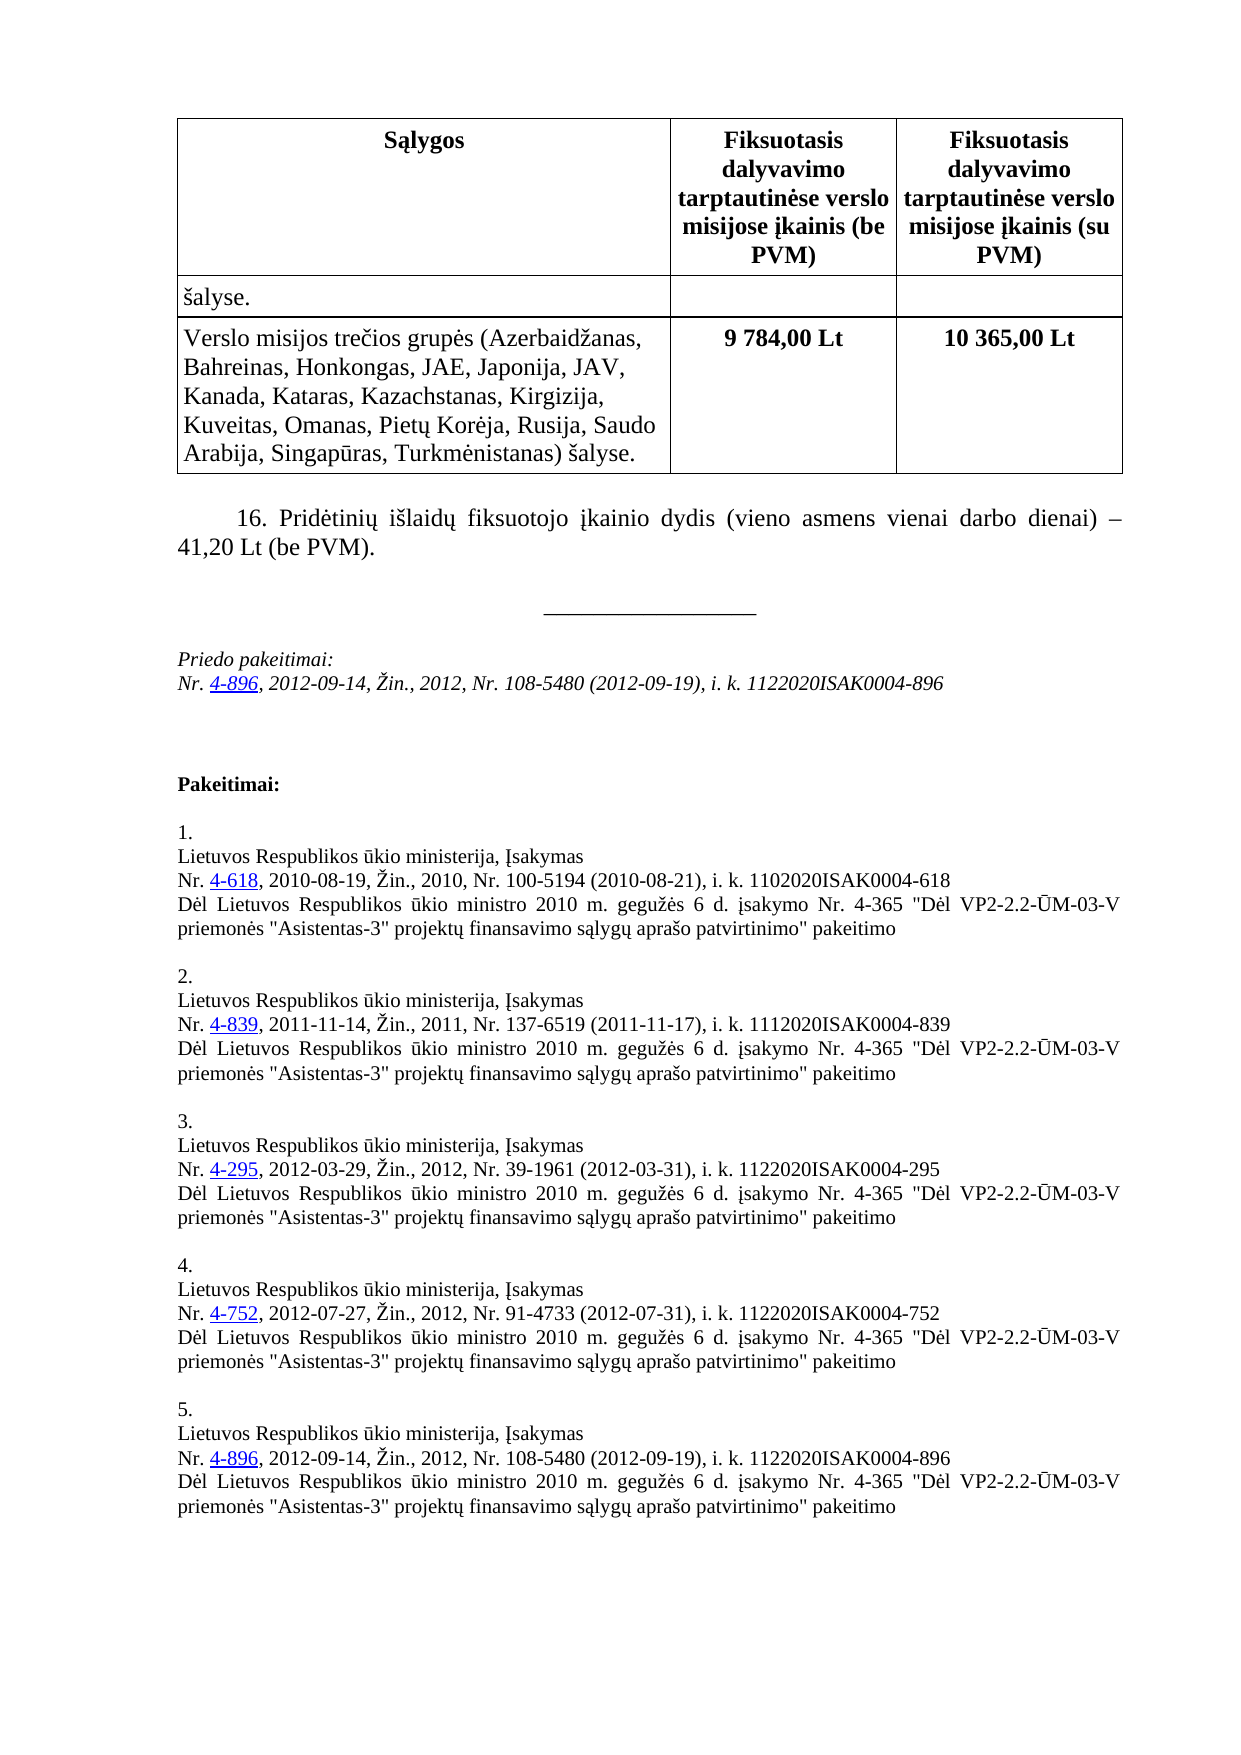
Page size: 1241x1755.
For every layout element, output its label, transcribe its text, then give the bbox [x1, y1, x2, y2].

text Nr. 4-896, 2012-09-14, Žin., 2012, Nr. 108-5480 (2012-09-19), i. k. 1122020ISAK0004-896 [177, 671, 1122, 695]
text Nr. 4-896, 2012-09-14, Žin., 2012, Nr. 108-5480 (2012-09-19), i. k. 1122020ISAK0004-896 [177, 1445, 1122, 1469]
text Lietuvos Respublikos ūkio ministerija, Įsakymas [177, 1421, 1122, 1445]
table_header Fiksuotasis dalyvavimo tarptautinėse verslo misijose įkainis (be PVM) [671, 119, 896, 275]
table_cell 10 365,00 Lt [897, 318, 1122, 473]
text Dėl Lietuvos Respublikos ūkio ministro 2010 m. gegužės 6 d. įsakymo Nr. 4-365 "Dėl VP2-2.2-ŪM-03-V priemonės "Asistentas-3" projektų finansavimo sąlygų aprašo patvirtinimo" pakeitimo [177, 1036, 1122, 1084]
text Nr. 4-295, 2012-03-29, Žin., 2012, Nr. 39-1961 (2012-03-31), i. k. 1122020ISAK0004-295 [177, 1157, 1122, 1181]
table_cell 9 784,00 Lt [671, 318, 896, 473]
text 4. [177, 1253, 1122, 1277]
text Pakeitimai: [177, 772, 1122, 796]
text Priedo pakeitimai: [177, 647, 1122, 671]
text 2. [177, 964, 1122, 988]
text Lietuvos Respublikos ūkio ministerija, Įsakymas [177, 1133, 1122, 1157]
text 16. Pridėtinių išlaidų fiksuotojo įkainio dydis (vieno asmens vienai darbo dienai) – 41,20 Lt (be PVM). [177, 503, 1122, 560]
text Nr. 4-839, 2011-11-14, Žin., 2011, Nr. 137-6519 (2011-11-17), i. k. 1112020ISAK0004-839 [177, 1012, 1122, 1036]
text 5. [177, 1397, 1122, 1421]
text 3. [177, 1108, 1122, 1133]
table_cell Verslo misijos trečios grupės (Azerbaidžanas, Bahreinas, Honkongas, JAE, Japonija, JAV, Kanada, Kataras, Kazachstanas, Kirgizija, Kuveitas, Omanas, Pietų Korėja, Rusija, Saudo Arabija, Singapūras, Turkmėnistanas) šalyse. [178, 318, 670, 473]
text Lietuvos Respublikos ūkio ministerija, Įsakymas [177, 1277, 1122, 1301]
text Lietuvos Respublikos ūkio ministerija, Įsakymas [177, 844, 1122, 868]
text Nr. 4-618, 2010-08-19, Žin., 2010, Nr. 100-5194 (2010-08-21), i. k. 1102020ISAK0004-618 [177, 868, 1122, 892]
text Dėl Lietuvos Respublikos ūkio ministro 2010 m. gegužės 6 d. įsakymo Nr. 4-365 "Dėl VP2-2.2-ŪM-03-V priemonės "Asistentas-3" projektų finansavimo sąlygų aprašo patvirtinimo" pakeitimo [177, 1325, 1122, 1373]
text Lietuvos Respublikos ūkio ministerija, Įsakymas [177, 988, 1122, 1012]
table_cell [897, 276, 1122, 316]
table_cell šalyse. [178, 276, 670, 316]
text Dėl Lietuvos Respublikos ūkio ministro 2010 m. gegužės 6 d. įsakymo Nr. 4-365 "Dėl VP2-2.2-ŪM-03-V priemonės "Asistentas-3" projektų finansavimo sąlygų aprašo patvirtinimo" pakeitimo [177, 1181, 1122, 1229]
table_header Sąlygos [178, 119, 670, 275]
text Dėl Lietuvos Respublikos ūkio ministro 2010 m. gegužės 6 d. įsakymo Nr. 4-365 "Dėl VP2-2.2-ŪM-03-V priemonės "Asistentas-3" projektų finansavimo sąlygų aprašo patvirtinimo" pakeitimo [177, 892, 1122, 940]
table_header Fiksuotasis dalyvavimo tarptautinėse verslo misijose įkainis (su PVM) [897, 119, 1122, 275]
text _________________ [177, 589, 1122, 618]
text Dėl Lietuvos Respublikos ūkio ministro 2010 m. gegužės 6 d. įsakymo Nr. 4-365 "Dėl VP2-2.2-ŪM-03-V priemonės "Asistentas-3" projektų finansavimo sąlygų aprašo patvirtinimo" pakeitimo [177, 1469, 1122, 1518]
table_cell [671, 276, 896, 316]
text 1. [177, 820, 1122, 844]
text Nr. 4-752, 2012-07-27, Žin., 2012, Nr. 91-4733 (2012-07-31), i. k. 1122020ISAK0004-752 [177, 1301, 1122, 1325]
